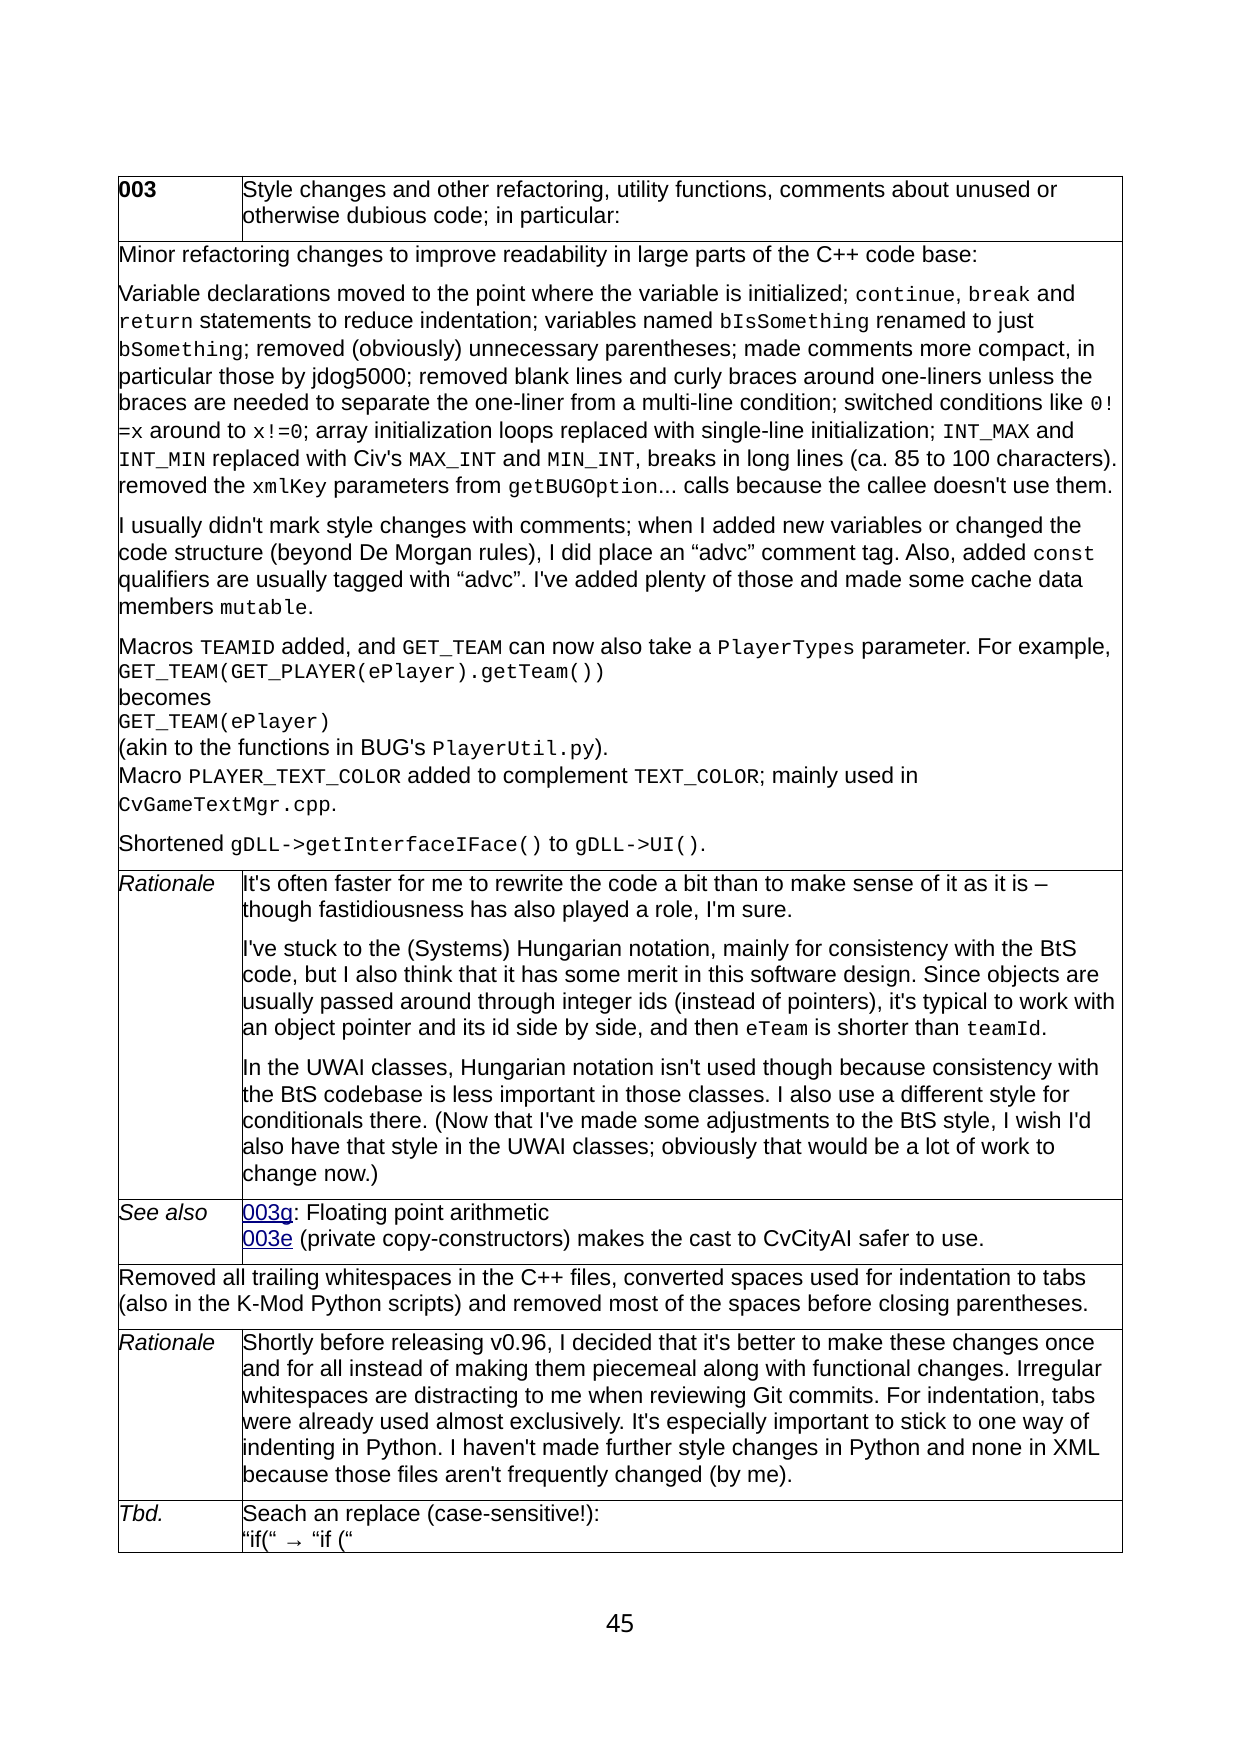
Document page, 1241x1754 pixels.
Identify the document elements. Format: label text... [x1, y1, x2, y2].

table_cell Rationale [119, 1330, 242, 1499]
table_cell Minor refactoring changes to improve readability in large parts of the C++ code base: Variable declarations moved to the point where the variable is initialized; continue, break and return statements to reduce indentation; variables named bIsSomething renamed to just bSomething; removed (obviously) unnecessary parentheses; made comments more compact, in particular those by jdog5000; removed blank lines and curly braces around one-liners unless the braces are needed to separate the one-liner from a multi-line condition; switched conditions like 0!=x around to x!=0; array initialization loops replaced with single-line initialization; INT_MAX and INT_MIN replaced with Civ's MAX_INT and MIN_INT, breaks in long lines (ca. 85 to 100 characters). removed the xmlKey parameters from getBUGOption... calls because the callee doesn't use them. I usually didn't mark style changes with comments; when I added new variables or changed the code structure (beyond De Morgan rules), I did place an “advc” comment tag. Also, added const qualifiers are usually tagged with “advc”. I've added plenty of those and made some cache data members mutable. Macros TEAMID added, and GET_TEAM can now also take a PlayerTypes parameter. For example, GET_TEAM(GET_PLAYER(ePlayer).getTeam()) becomes GET_TEAM(ePlayer) (akin to the functions in BUG's PlayerUtil.py). Macro PLAYER_TEXT_COLOR added to complement TEXT_COLOR; mainly used in CvGameTextMgr.cpp. Shortened gDLL->getInterfaceIFace() to gDLL->UI(). [119, 242, 1122, 870]
table_header Style changes and other refactoring, utility functions, comments about unused or otherwise dubious code; in particular: [243, 177, 1122, 241]
table_cell Rationale [119, 871, 242, 1198]
table_cell It's often faster for me to rewrite the code a bit than to make sense of it as it is – though fastidiousness has also played a role, I'm sure. I've stuck to the (Systems) Hungarian notation, mainly for consistency with the BtS code, but I also think that it has some merit in this software design. Since objects are usually passed around through integer ids (instead of pointers), it's typical to work with an object pointer and its id side by side, and then eTeam is shorter than teamId. In the UWAI classes, Hungarian notation isn't used though because consistency with the BtS codebase is less important in those classes. I also use a different style for conditionals there. (Now that I've made some adjustments to the BtS style, I wish I'd also have that style in the UWAI classes; obviously that would be a lot of work to change now.) [243, 871, 1122, 1198]
table_cell Tbd. [119, 1501, 242, 1552]
table_cell 003g: Floating point arithmetic 003e (private copy-constructors) makes the cast to CvCityAI safer to use. [243, 1200, 1122, 1264]
table_cell See also [119, 1200, 242, 1264]
table_header 003 [119, 177, 242, 241]
table_cell Removed all trailing whitespaces in the C++ files, converted spaces used for indentation to tabs (also in the K-Mod Python scripts) and removed most of the spaces before closing parentheses. [119, 1265, 1122, 1329]
table_cell Seach an replace (case-sensitive!): “if(“ → “if (“ [243, 1501, 1122, 1552]
table_cell Shortly before releasing v0.96, I decided that it's better to make these changes once and for all instead of making them piecemeal along with functional changes. Irregular whitespaces are distracting to me when reviewing Git commits. For indentation, tabs were already used almost exclusively. It's especially important to stick to one way of indenting in Python. I haven't made further style changes in Python and none in XML because those files aren't frequently changed (by me). [243, 1330, 1122, 1499]
